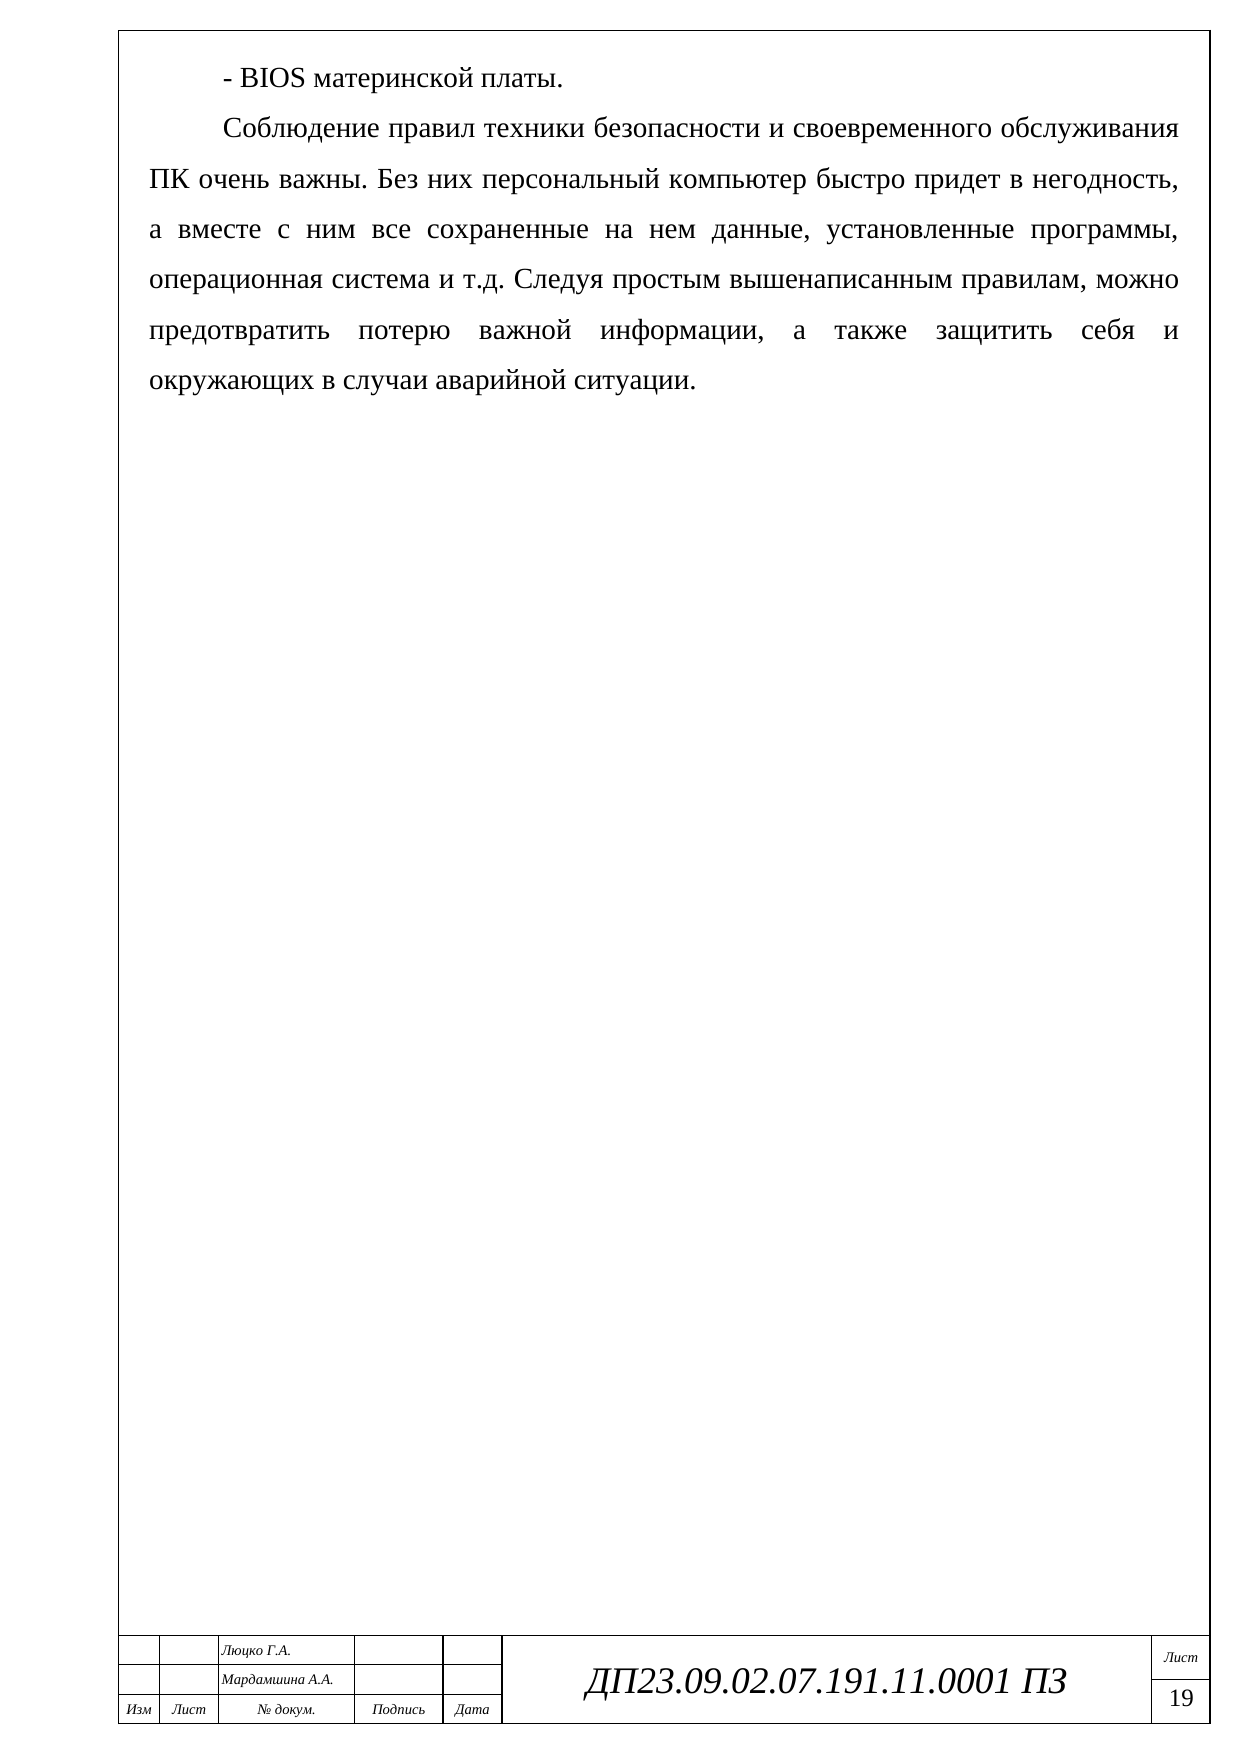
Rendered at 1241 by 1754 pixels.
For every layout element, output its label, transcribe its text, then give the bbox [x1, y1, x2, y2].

text Соблюдение правил техники безопасности и своевременного обслуживания ПК очень важны. Без них персональный компьютер быстро придет в негодность, а вместе с ним все сохраненные на нем данные, установленные программы, операционная система и т.д. Следуя простым вышенаписанным правилам, можно предотвратить потерю важной информации, а также защитить себя и окружающих в случаи аварийной ситуации. [149, 111, 1180, 396]
text - BIOS материнской платы. [149, 60, 1180, 94]
